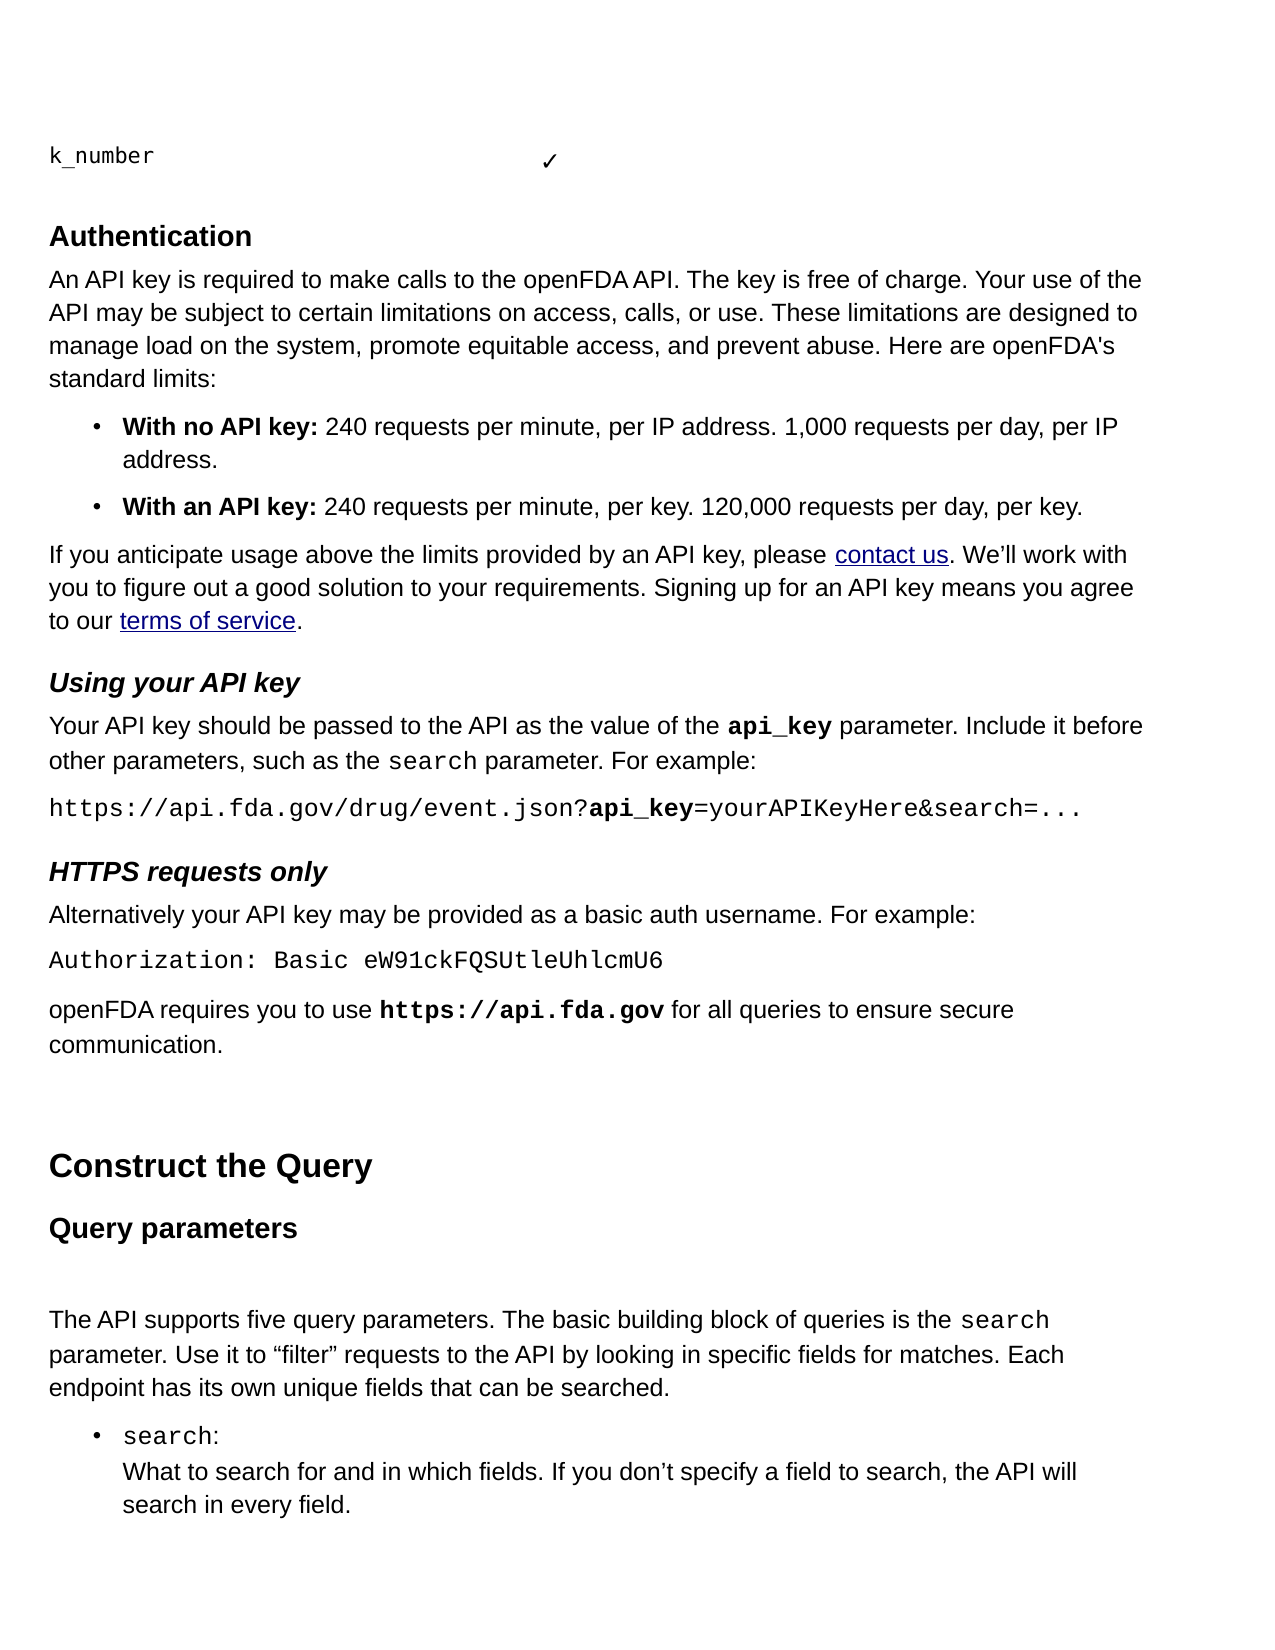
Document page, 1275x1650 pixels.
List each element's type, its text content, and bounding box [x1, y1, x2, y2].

subtitle Using your API key [48, 666, 1157, 698]
table_cell k_number [49, 118, 451, 176]
text An API key is required to make calls to the openFDA API. The key is free of charge. Your use of the API may be subject to certain limitations on access, calls, or use. These limitations are designed to manage load on the system, promote equitable access, and prevent abuse. Here are openFDA's standard limits: [48, 265, 1157, 393]
text openFDA requires you to use https://api.fda.gov for all queries to ensure secure communication. [48, 994, 1157, 1058]
text https://api.fda.gov/drug/event.json?api_key=yourAPIKeyHere&search=... [48, 796, 1157, 824]
table_cell [649, 118, 902, 176]
list search: [93, 1421, 1157, 1452]
subtitle Construct the Query [48, 1146, 1157, 1184]
subtitle Query parameters [48, 1212, 1157, 1245]
text If you anticipate usage above the limits provided by an API key, please contact us. We’ll work with you to figure out a good solution to your requirements. Signing up for an API key means you agree to our terms of service. [48, 540, 1157, 635]
list With an API key: 240 requests per minute, per key. 120,000 requests per day, per key. [93, 492, 1157, 521]
list With no API key: 240 requests per minute, per IP address. 1,000 requests per day, per IP address. [93, 412, 1157, 473]
text The API supports five query parameters. The basic building block of queries is the search parameter. Use it to “filter” requests to the API by looking in specific fields for matches. Each endpoint has its own unique fields that can be searched. [48, 1305, 1157, 1402]
subtitle HTTPS requests only [48, 856, 1157, 887]
text Authorization: Basic eW91ckFQSUtleUhlcmU6 [48, 947, 1157, 976]
text Alternatively your API key may be provided as a basic auth username. For example: [48, 900, 1157, 929]
list What to search for and in which fields. If you don’t specify a field to search, the API will search in every field. [93, 1457, 1157, 1518]
text Your API key should be passed to the API as the value of the api_key parameter. Include it before other parameters, such as the search parameter. For example: [48, 711, 1157, 777]
subtitle Authentication [48, 219, 1157, 252]
table_cell ✓ [451, 118, 648, 176]
